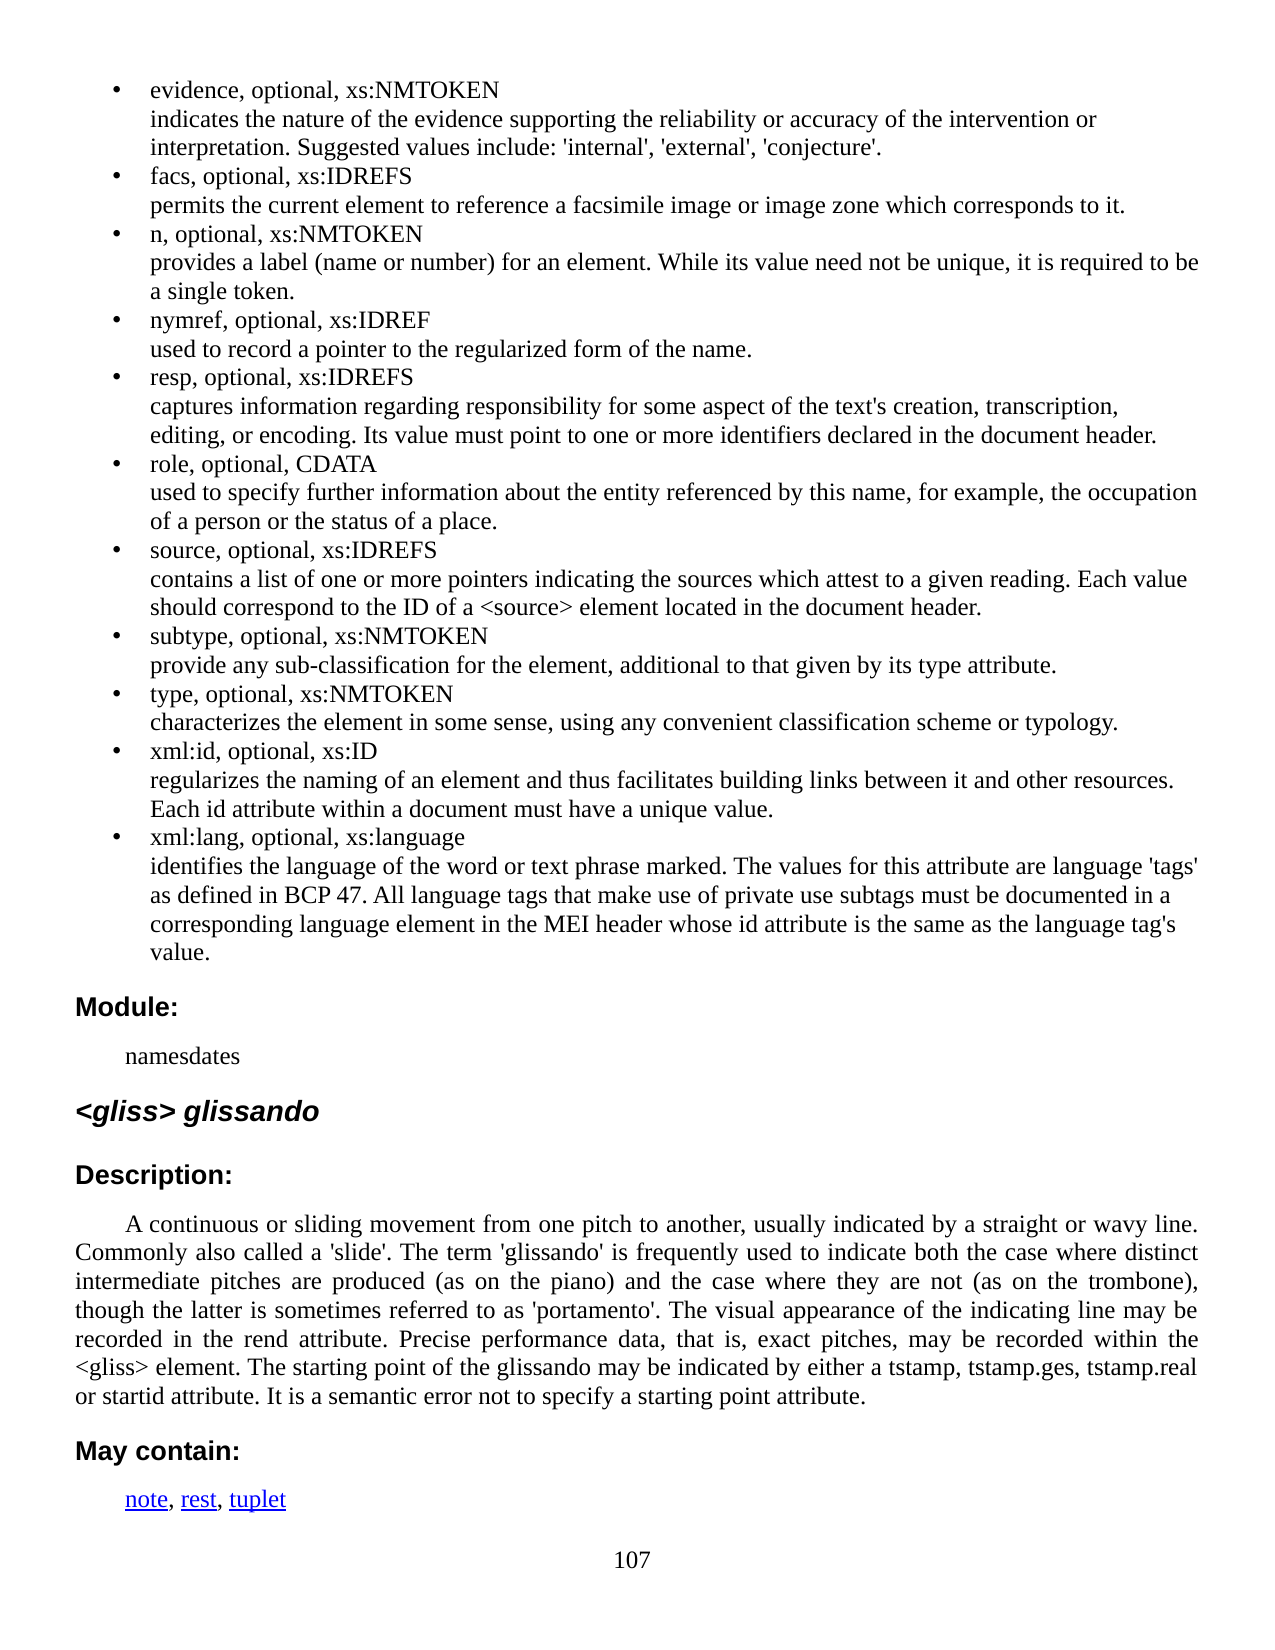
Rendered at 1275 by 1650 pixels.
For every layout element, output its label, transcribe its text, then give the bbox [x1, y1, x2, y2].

list role, optional, CDATA used to specify further information about the entity referenced by this name, for example, the occupation of a person or the status of a place. [112, 449, 1200, 535]
subtitle Module: [75, 991, 1200, 1022]
list type, optional, xs:NMTOKEN characterizes the element in some sense, using any convenient classification scheme or typology. [112, 679, 1200, 736]
list xml:id, optional, xs:ID regularizes the naming of an element and thus facilitates building links between it and other resources. Each id attribute within a document must have a unique value. [112, 736, 1200, 822]
subtitle May contain: [75, 1435, 1200, 1466]
text A continuous or sliding movement from one pitch to another, usually indicated by a straight or wavy line. Commonly also called a 'slide'. The term 'glissando' is frequently used to indicate both the case where distinct intermediate pitches are produced (as on the piano) and the case where they are not (as on the trombone), though the latter is sometimes referred to as 'portamento'. The visual appearance of the indicating line may be recorded in the rend attribute. Precise performance data, that is, exact pitches, may be recorded within the <gliss> element. The starting point of the glissando may be indicated by either a tstamp, tstamp.ges, tstamp.real or startid attribute. It is a semantic error not to specify a starting point attribute. [75, 1209, 1200, 1410]
subtitle <gliss> glissando [75, 1094, 1200, 1128]
list nymref, optional, xs:IDREF used to record a pointer to the regularized form of the name. [112, 305, 1200, 362]
list n, optional, xs:NMTOKEN provides a label (name or number) for an element. While its value need not be unique, it is required to be a single token. [112, 219, 1200, 305]
subtitle Description: [75, 1159, 1200, 1191]
text note, rest, tuplet [75, 1484, 1200, 1513]
list subtype, optional, xs:NMTOKEN provide any sub-classification for the element, additional to that given by its type attribute. [112, 621, 1200, 679]
list facs, optional, xs:IDREFS permits the current element to reference a facsimile image or image zone which corresponds to it. [112, 161, 1200, 219]
list source, optional, xs:IDREFS contains a list of one or more pointers indicating the sources which attest to a given reading. Each value should correspond to the ID of a <source> element located in the document header. [112, 535, 1200, 621]
list evidence, optional, xs:NMTOKEN indicates the nature of the evidence supporting the reliability or accuracy of the intervention or interpretation. Suggested values include: 'internal', 'external', 'conjecture'. [112, 75, 1200, 161]
list xml:lang, optional, xs:language identifies the language of the word or text phrase marked. The values for this attribute are language 'tags' as defined in BCP 47. All language tags that make use of private use subtags must be documented in a corresponding language element in the MEI header whose id attribute is the same as the language tag's value. [112, 822, 1200, 966]
list resp, optional, xs:IDREFS captures information regarding responsibility for some aspect of the text's creation, transcription, editing, or encoding. Its value must point to one or more identifiers declared in the document header. [112, 362, 1200, 449]
text namesdates [75, 1041, 1200, 1069]
